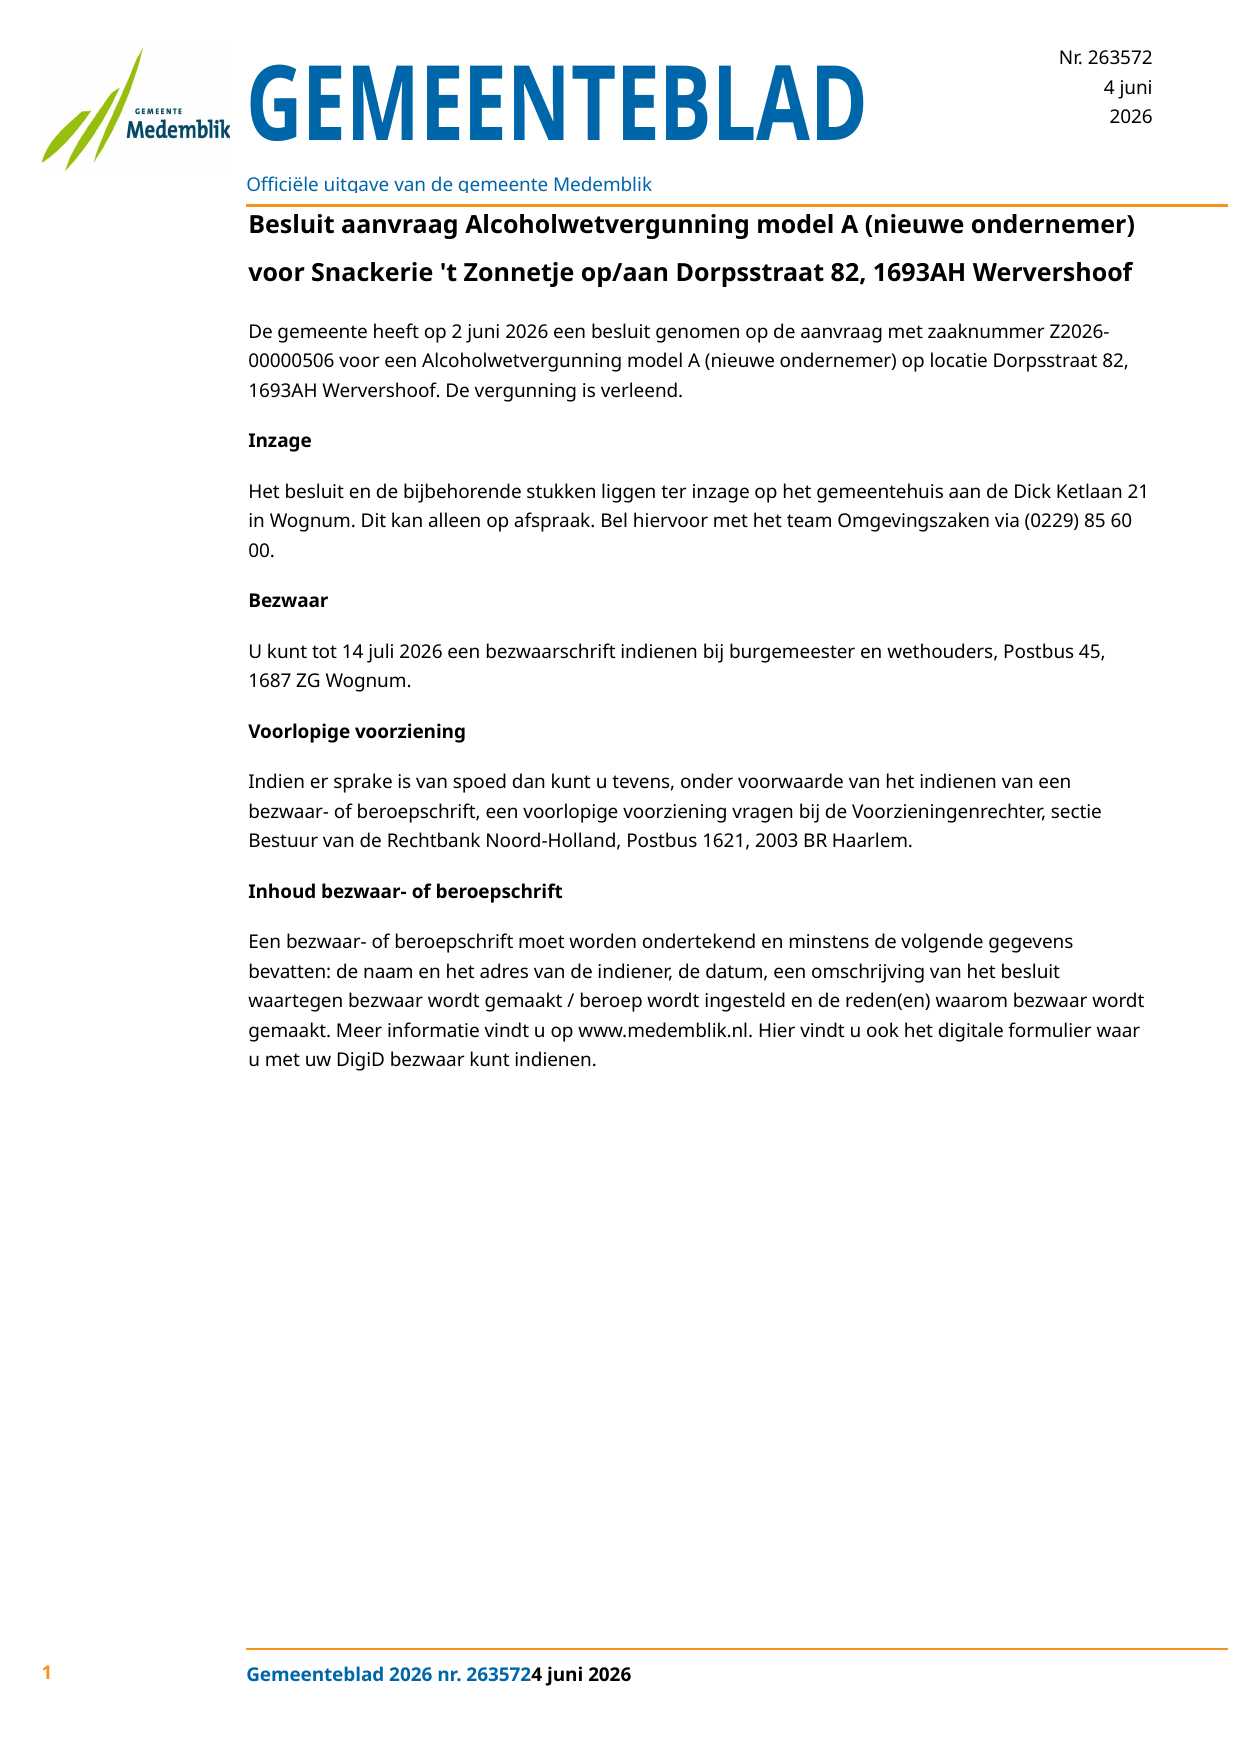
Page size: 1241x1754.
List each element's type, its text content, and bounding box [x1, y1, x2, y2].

text Bezwaar [248, 587, 1152, 613]
text U kunt tot 14 juli 2026 een bezwaarschrift indienen bij burgemeester en wethouders, Postbus 45, 1687 ZG Wognum. [248, 638, 1152, 693]
text Inzage [248, 427, 1152, 453]
text Inhoud bezwaar- of beroepschrift [248, 878, 1152, 904]
text Een bezwaar- of beroepschrift moet worden ondertekend en minstens de volgende gegevens bevatten: de naam en het adres van de indiener, de datum, een omschrijving van het besluit waartegen bezwaar wordt gemaakt / beroep wordt ingesteld en de reden(en) waarom bezwaar wordt gemaakt. Meer informatie vindt u op www.medemblik.nl. Hier vindt u ook het digitale formulier waar u met uw DigiD bezwaar kunt indienen. [248, 928, 1152, 1072]
text Besluit aanvraag Alcoholwetvergunning model A (nieuwe ondernemer) voor Snackerie 't Zonnetje op/aan Dorpsstraat 82, 1693AH Wervershoof [248, 207, 1152, 288]
text Het besluit en de bijbehorende stukken liggen ter inzage op het gemeentehuis aan de Dick Ketlaan 21 in Wognum. Dit kan alleen op afspraak. Bel hiervoor met het team Omgevingszaken via (0229) 85 60 00. [248, 478, 1152, 563]
text Voorlopige voorziening [248, 718, 1152, 744]
picture [41, 47, 231, 172]
text De gemeente heeft op 2 juni 2026 een besluit genomen op de aanvraag met zaaknummer Z2026-00000506 voor een Alcoholwetvergunning model A (nieuwe ondernemer) op locatie Dorpsstraat 82, 1693AH Wervershoof. De vergunning is verleend. [248, 318, 1152, 403]
text Indien er sprake is van spoed dan kunt u tevens, onder voorwaarde van het indienen van een bezwaar- of beroepschrift, een voorlopige voorziening vragen bij de Voorzieningenrechter, sectie Bestuur van de Rechtbank Noord-Holland, Postbus 1621, 2003 BR Haarlem. [248, 768, 1152, 853]
